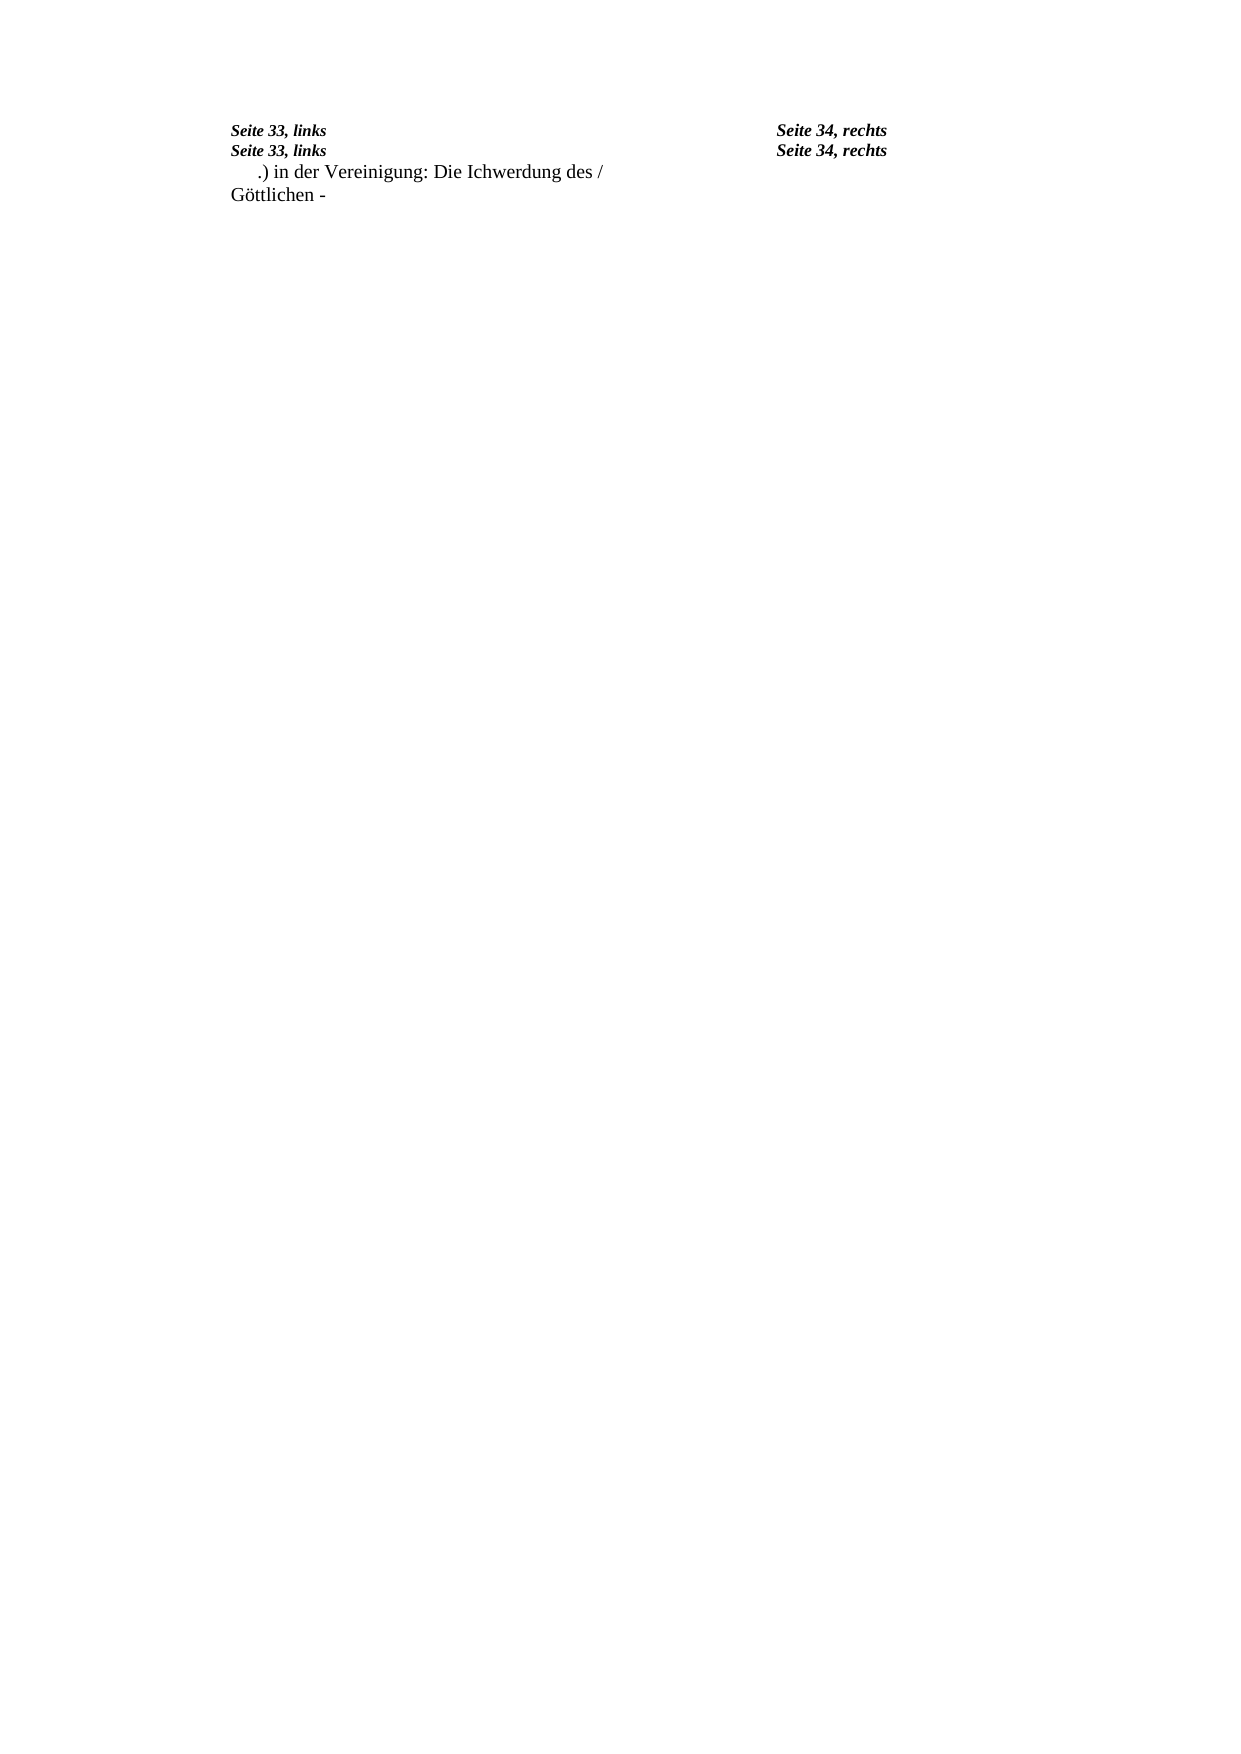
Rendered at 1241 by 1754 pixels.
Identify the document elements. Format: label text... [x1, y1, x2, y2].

text .) in der Vereinigung: Die Ichwerdung des / Göttlichen - [231, 160, 609, 206]
